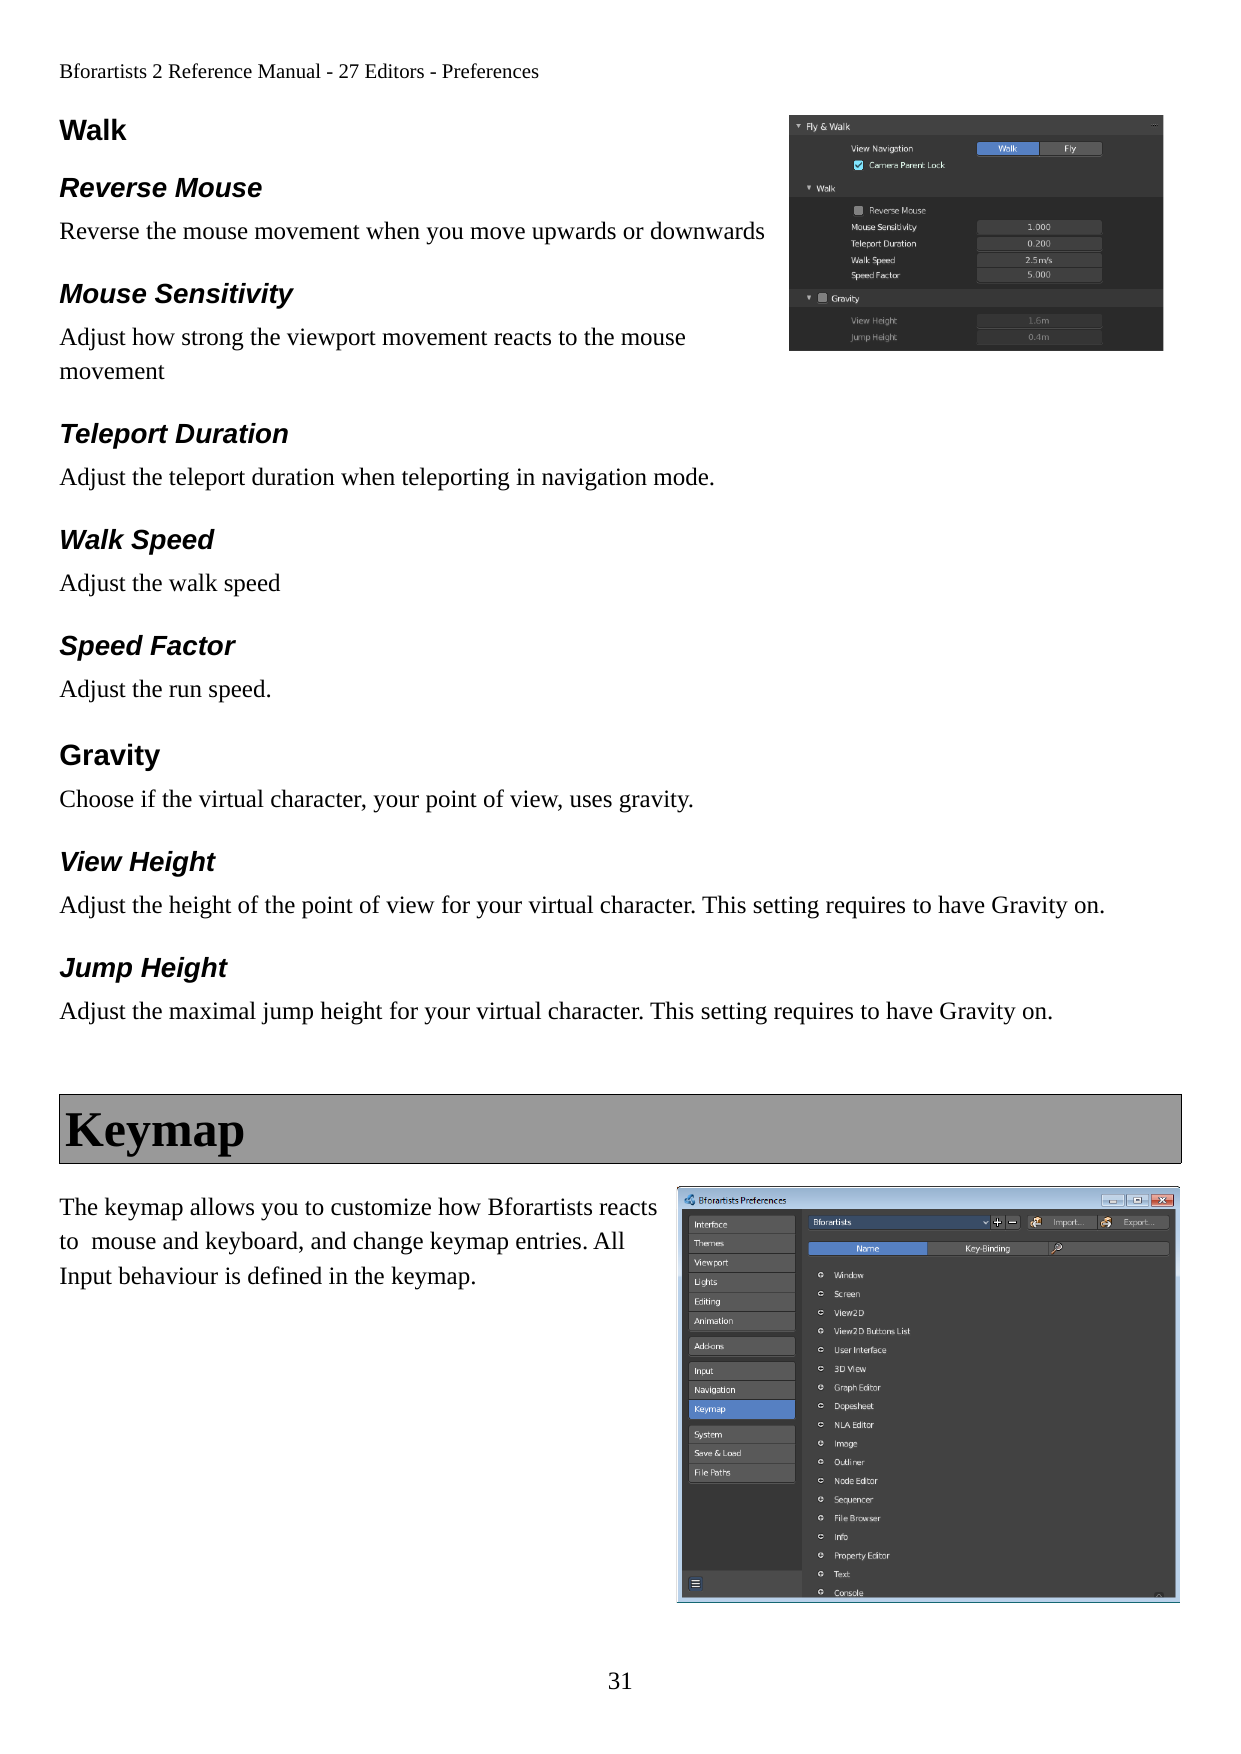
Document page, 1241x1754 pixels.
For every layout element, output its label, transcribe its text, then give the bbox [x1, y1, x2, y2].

subtitle Walk Speed [59, 524, 1181, 556]
picture [789, 115, 1164, 351]
subtitle Walk [59, 113, 1181, 146]
text The keymap allows you to customize how Bforartists reacts to mouse and keyboard, and change keymap entries. All Input behaviour is defined in the keymap. [59, 1192, 676, 1289]
subtitle Teleport Duration [59, 418, 1181, 449]
subtitle Speed Factor [59, 629, 1181, 661]
text Adjust how strong the viewport movement reacts to the mouse movement [59, 322, 1181, 385]
subtitle [1164, 277, 1181, 309]
text Choose if the virtual character, your point of view, uses gravity. [59, 784, 1181, 813]
text Adjust the teleport duration when teleporting in navigation mode. [59, 462, 1181, 491]
subtitle Gravity [59, 738, 1181, 771]
table_header Keymap [60, 1095, 1181, 1163]
text Adjust the height of the point of view for your virtual character. This setting requires to have Gravity on. [59, 890, 1181, 918]
subtitle View Height [59, 845, 1181, 877]
picture [676, 1186, 1180, 1603]
text Reverse the mouse movement when you move upwards or downwards [59, 216, 789, 244]
text Adjust the run speed. [59, 674, 1181, 703]
text Adjust the maximal jump height for your virtual character. This setting requires to have Gravity on. [59, 996, 1181, 1024]
text Adjust the walk speed [59, 568, 1181, 597]
subtitle Jump Height [59, 951, 1181, 983]
subtitle Reverse Mouse [59, 171, 789, 203]
subtitle Mouse Sensitivity [59, 277, 789, 309]
subtitle [1164, 171, 1181, 203]
